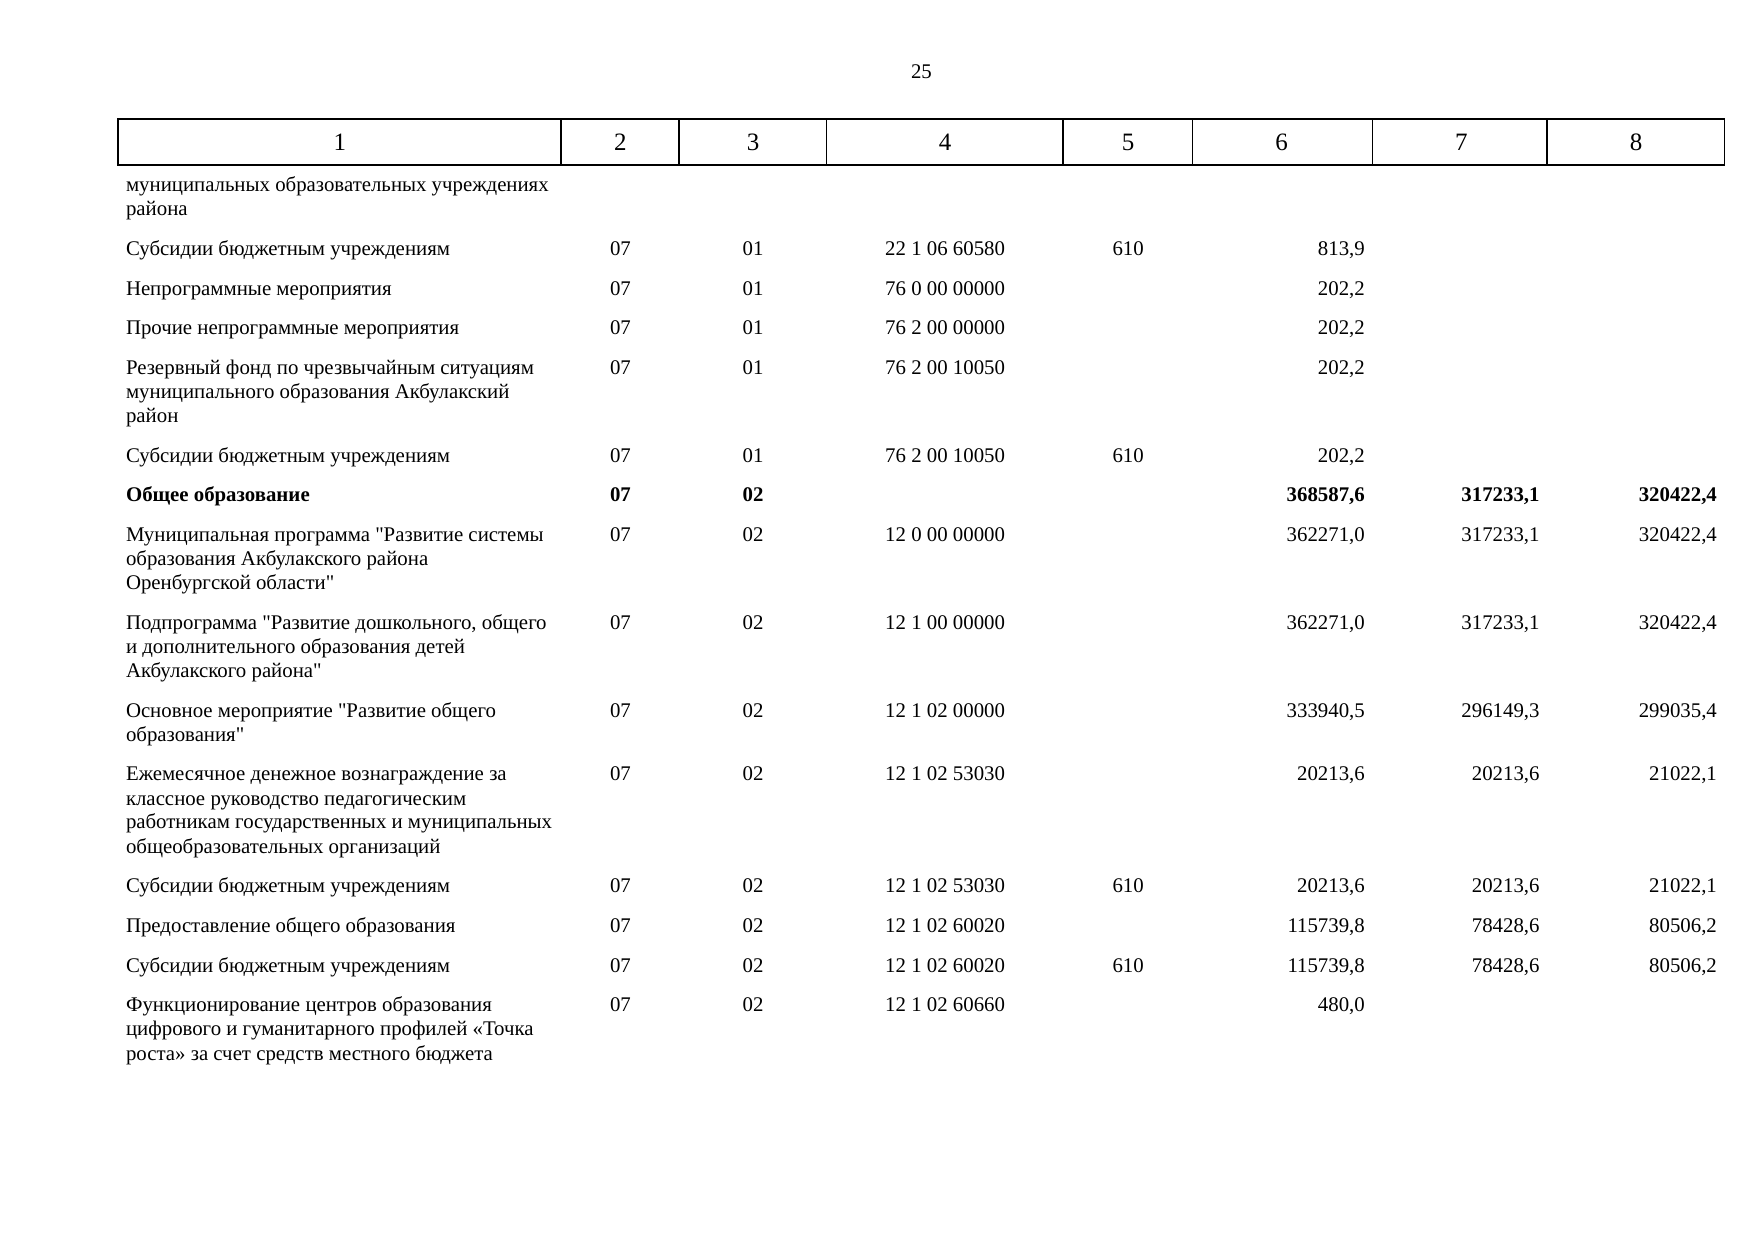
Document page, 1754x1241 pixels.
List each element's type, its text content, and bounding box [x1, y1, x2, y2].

table_cell 01 [679, 268, 827, 307]
table_cell 21022,1 [1547, 865, 1724, 905]
table_cell 12 1 02 53030 [827, 865, 1063, 905]
table_cell 362271,0 [1193, 602, 1372, 690]
table_cell [827, 166, 1063, 228]
table_cell 202,2 [1193, 347, 1372, 435]
table_cell Муниципальная программа "Развитие системы образования Акбулакского района Оренбургской области" [118, 514, 561, 602]
table_header [1193, 120, 1372, 164]
table_cell 07 [561, 602, 679, 690]
table_cell [827, 475, 1063, 514]
table_cell 320422,4 [1547, 602, 1724, 690]
table_cell Субсидии бюджетным учреждениям [118, 228, 561, 268]
table_cell 07 [561, 985, 679, 1072]
table_cell 07 [561, 475, 679, 514]
table_cell [1372, 268, 1547, 307]
table_cell Подпрограмма "Развитие дошкольного, общего и дополнительного образования детей Акбулакского района" [118, 602, 561, 690]
table_cell 76 2 00 00000 [827, 307, 1063, 347]
table_cell 299035,4 [1547, 690, 1724, 753]
table_cell 610 [1063, 228, 1193, 268]
table_cell 02 [679, 945, 827, 984]
table_cell Субсидии бюджетным учреждениям [118, 865, 561, 905]
table_cell [1063, 754, 1193, 865]
table_cell 07 [561, 754, 679, 865]
table_header [1548, 120, 1724, 164]
table_cell 02 [679, 985, 827, 1072]
table_cell Предоставление общего образования [118, 905, 561, 945]
table_cell [1193, 166, 1372, 228]
table_cell 362271,0 [1193, 514, 1372, 602]
table_cell 22 1 06 60580 [827, 228, 1063, 268]
table_cell 01 [679, 307, 827, 347]
table_cell [561, 166, 679, 228]
table_cell 202,2 [1193, 307, 1372, 347]
table_cell 07 [561, 347, 679, 435]
table_cell [1372, 347, 1547, 435]
table_cell 115739,8 [1193, 905, 1372, 945]
table_cell 07 [561, 268, 679, 307]
table_cell [1547, 228, 1724, 268]
table_cell 320422,4 [1547, 514, 1724, 602]
table_cell 02 [679, 905, 827, 945]
table_cell 01 [679, 435, 827, 474]
table_header [119, 120, 560, 164]
table_cell 02 [679, 475, 827, 514]
table_cell 80506,2 [1547, 945, 1724, 984]
table_cell 115739,8 [1193, 945, 1372, 984]
table_cell 12 1 02 60020 [827, 905, 1063, 945]
table_cell [1063, 690, 1193, 753]
table_cell 07 [561, 865, 679, 905]
table_cell 01 [679, 347, 827, 435]
table_cell [1063, 475, 1193, 514]
table_cell Прочие непрограммные мероприятия [118, 307, 561, 347]
table_header [1064, 120, 1192, 164]
table_cell 317233,1 [1372, 514, 1547, 602]
table_cell [1063, 514, 1193, 602]
table_header [562, 120, 678, 164]
table_cell [1063, 166, 1193, 228]
table_cell 610 [1063, 865, 1193, 905]
table_cell 07 [561, 307, 679, 347]
table_cell 07 [561, 435, 679, 474]
table_cell [1063, 268, 1193, 307]
table_cell 333940,5 [1193, 690, 1372, 753]
table_cell 480,0 [1193, 985, 1372, 1072]
table_header 4 [835, 128, 1055, 156]
table_cell 20213,6 [1193, 754, 1372, 865]
table_header [1373, 120, 1546, 164]
table_header 1 [126, 128, 553, 156]
table_cell [1063, 602, 1193, 690]
table_cell 320422,4 [1547, 475, 1724, 514]
table_cell 317233,1 [1372, 475, 1547, 514]
table_cell 01 [679, 228, 827, 268]
table_cell [1063, 905, 1193, 945]
table_cell Основное мероприятие "Развитие общего образования" [118, 690, 561, 753]
table_cell 317233,1 [1372, 602, 1547, 690]
table_cell 02 [679, 602, 827, 690]
table_cell 20213,6 [1372, 754, 1547, 865]
table_cell 80506,2 [1547, 905, 1724, 945]
table_cell 02 [679, 865, 827, 905]
table_header [827, 120, 1062, 164]
table_cell 78428,6 [1372, 945, 1547, 984]
table_cell 296149,3 [1372, 690, 1547, 753]
table_cell 76 2 00 10050 [827, 435, 1063, 474]
table_cell 07 [561, 690, 679, 753]
table_cell [1063, 307, 1193, 347]
table_cell [1547, 166, 1724, 228]
table_cell [1063, 985, 1193, 1072]
table_cell 07 [561, 228, 679, 268]
table_cell Субсидии бюджетным учреждениям [118, 945, 561, 984]
table_cell 76 2 00 10050 [827, 347, 1063, 435]
table_header [680, 120, 826, 164]
table_cell 07 [561, 514, 679, 602]
table_cell 610 [1063, 435, 1193, 474]
table_cell [1547, 307, 1724, 347]
table_cell 78428,6 [1372, 905, 1547, 945]
table_cell 76 0 00 00000 [827, 268, 1063, 307]
table_cell 202,2 [1193, 435, 1372, 474]
table_cell Непрограммные мероприятия [118, 268, 561, 307]
table_cell [679, 166, 827, 228]
table_cell 07 [561, 945, 679, 984]
table_cell 12 1 02 60020 [827, 945, 1063, 984]
table_cell 368587,6 [1193, 475, 1372, 514]
table_cell муниципальных образовательных учреждениях района [118, 166, 561, 228]
table_cell [1372, 985, 1547, 1072]
table_header 2 [569, 128, 671, 156]
table_cell [1547, 435, 1724, 474]
table_cell [1547, 985, 1724, 1072]
table_cell 813,9 [1193, 228, 1372, 268]
table_cell 07 [561, 905, 679, 945]
table_header 8 [1555, 128, 1716, 156]
table_header 7 [1380, 128, 1542, 156]
table_cell 02 [679, 514, 827, 602]
table_cell [1063, 347, 1193, 435]
table_cell 12 1 00 00000 [827, 602, 1063, 690]
table_cell Субсидии бюджетным учреждениям [118, 435, 561, 474]
table_cell [1372, 435, 1547, 474]
table_cell Функционирование центров образования цифрового и гуманитарного профилей «Точка роста» за счет средств местного бюджета [118, 985, 561, 1072]
table_cell 20213,6 [1193, 865, 1372, 905]
table_cell 202,2 [1193, 268, 1372, 307]
table_cell Ежемесячное денежное вознаграждение за классное руководство педагогическим работникам государственных и муниципальных общеобразовательных организаций [118, 754, 561, 865]
table_cell Резервный фонд по чрезвычайным ситуациям муниципального образования Акбулакский район [118, 347, 561, 435]
table_header 5 [1071, 128, 1185, 156]
table_cell 02 [679, 690, 827, 753]
table_cell [1547, 347, 1724, 435]
table_cell [1372, 228, 1547, 268]
table_cell 610 [1063, 945, 1193, 984]
table_header 6 [1201, 128, 1362, 156]
table_cell 12 1 02 53030 [827, 754, 1063, 865]
table_cell [1372, 307, 1547, 347]
table_cell 02 [679, 754, 827, 865]
table_cell 12 1 02 60660 [827, 985, 1063, 1072]
table_cell 12 0 00 00000 [827, 514, 1063, 602]
table_cell 21022,1 [1547, 754, 1724, 865]
table_cell 12 1 02 00000 [827, 690, 1063, 753]
table_header 3 [687, 128, 819, 156]
table_cell [1372, 166, 1547, 228]
table_cell 20213,6 [1372, 865, 1547, 905]
table_cell [1547, 268, 1724, 307]
table_cell Общее образование [118, 475, 561, 514]
